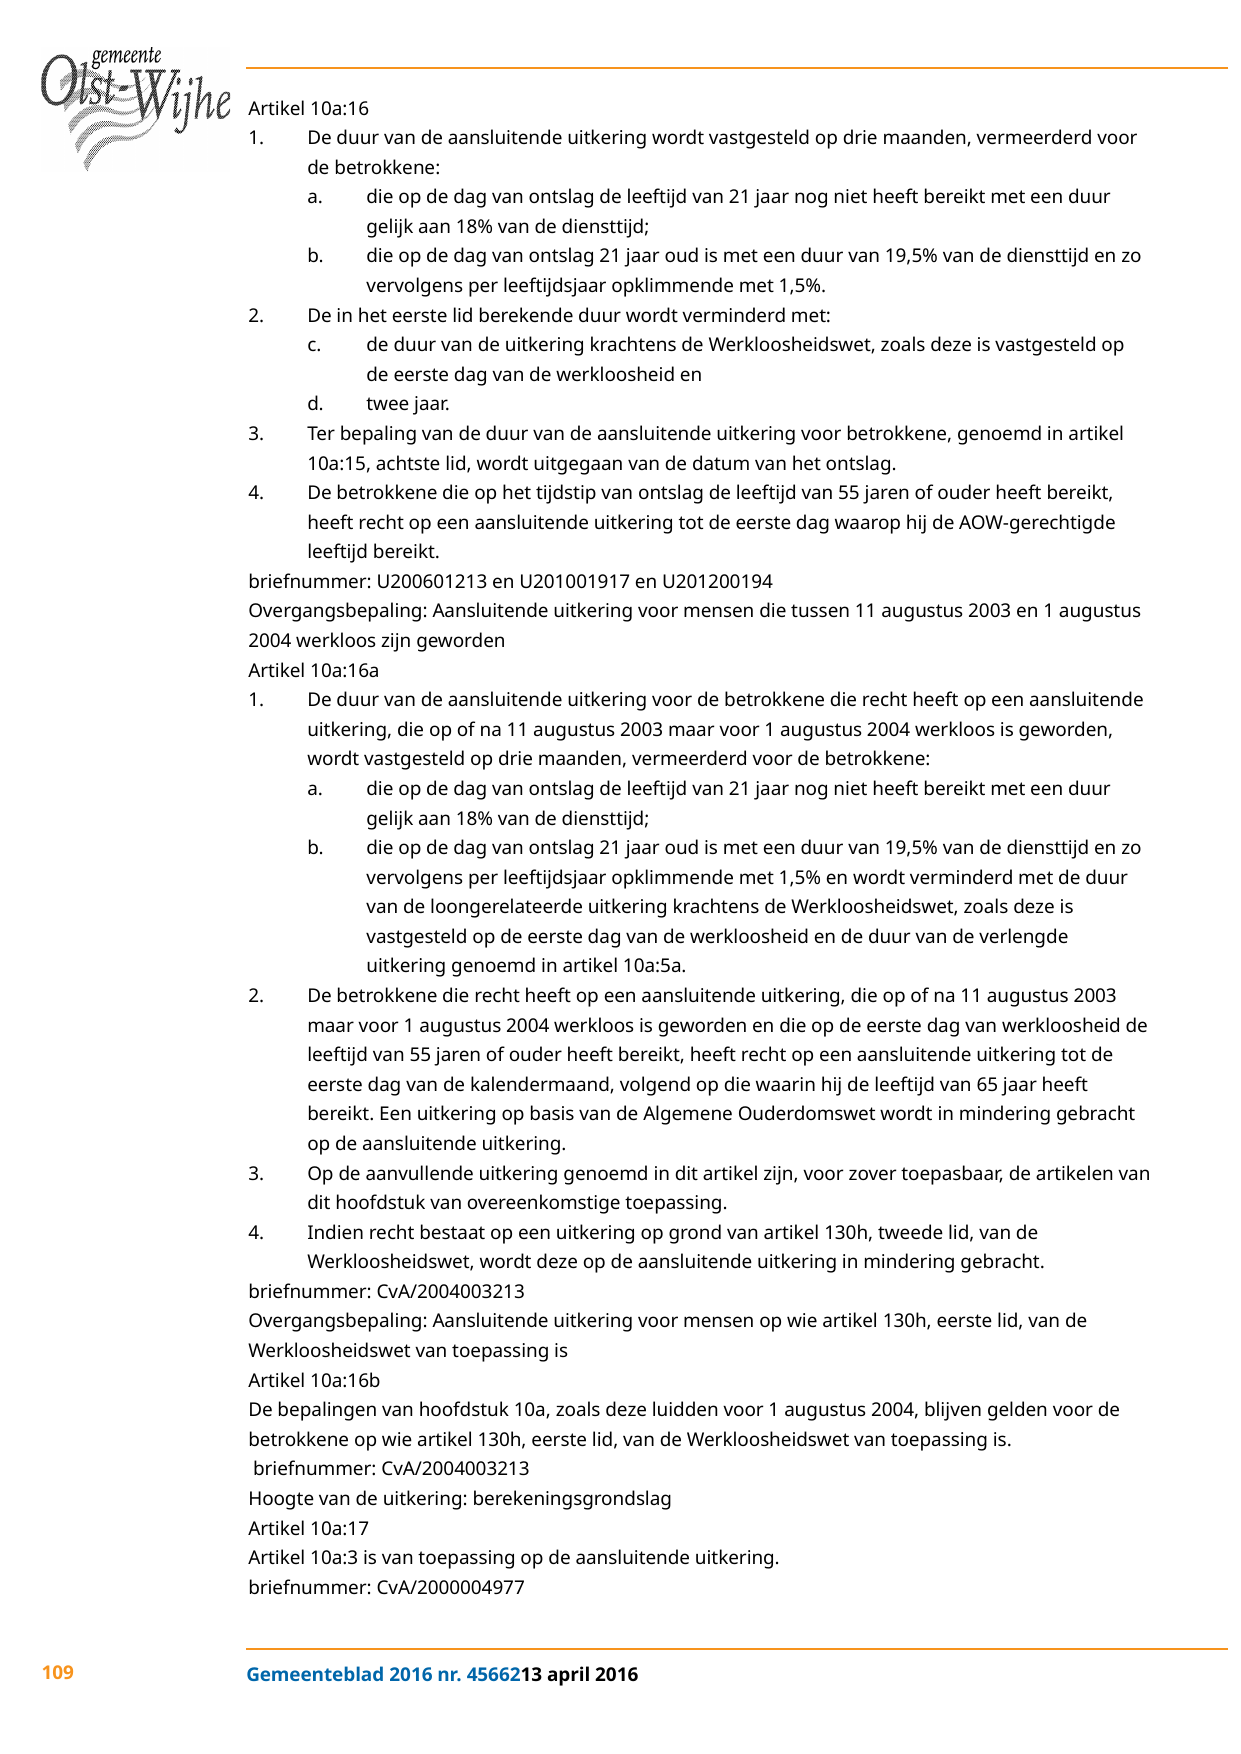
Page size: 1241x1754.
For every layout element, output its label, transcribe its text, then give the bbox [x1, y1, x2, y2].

list die op de dag van ontslag de leeftijd van 21 jaar nog niet heeft bereikt met een duur gelijk aan 18% van de diensttijd; [307, 183, 1152, 239]
list De duur van de aansluitende uitkering voor de betrokkene die recht heeft op een aansluitende uitkering, die op of na 11 augustus 2003 maar voor 1 augustus 2004 werkloos is geworden, wordt vastgesteld op drie maanden, vermeerderd voor de betrokkene: [248, 686, 1152, 771]
list die op de dag van ontslag 21 jaar oud is met een duur van 19,5% van de diensttijd en zo vervolgens per leeftijdsjaar opklimmende met 1,5%. [307, 243, 1152, 298]
list De betrokkene die recht heeft op een aansluitende uitkering, die op of na 11 augustus 2003 maar voor 1 augustus 2004 werkloos is geworden en die op de eerste dag van werkloosheid de leeftijd van 55 jaren of ouder heeft bereikt, heeft recht op een aansluitende uitkering tot de eerste dag van de kalendermaand, volgend op die waarin hij de leeftijd van 65 jaar heeft bereikt. Een uitkering op basis van de Algemene Ouderdomswet wordt in mindering gebracht op de aansluitende uitkering. [248, 982, 1152, 1156]
list de duur van de uitkering krachtens de Werkloosheidswet, zoals deze is vastgesteld op de eerste dag van de werkloosheid en [307, 331, 1152, 387]
text briefnummer: CvA/2000004977 [248, 1574, 1152, 1600]
text Artikel 10a:3 is van toepassing op de aansluitende uitkering. [248, 1544, 1152, 1570]
text briefnummer: CvA/2004003213 [248, 1456, 1152, 1481]
list die op de dag van ontslag de leeftijd van 21 jaar nog niet heeft bereikt met een duur gelijk aan 18% van de diensttijd; [307, 775, 1152, 831]
list De duur van de aansluitende uitkering wordt vastgesteld op drie maanden, vermeerderd voor de betrokkene: [248, 124, 1152, 180]
text Artikel 10a:16 [248, 95, 1152, 121]
list De betrokkene die op het tijdstip van ontslag de leeftijd van 55 jaren of ouder heeft bereikt, heeft recht op een aansluitende uitkering tot de eerste dag waarop hij de AOW-gerechtigde leeftijd bereikt. [248, 479, 1152, 564]
text Artikel 10a:17 [248, 1515, 1152, 1541]
text Artikel 10a:16a [248, 657, 1152, 683]
picture [41, 47, 231, 172]
text briefnummer: U200601213 en U201001917 en U201200194 [248, 568, 1152, 594]
text Overgangsbepaling: Aansluitende uitkering voor mensen die tussen 11 augustus 2003 en 1 augustus 2004 werkloos zijn geworden [248, 598, 1152, 653]
list die op de dag van ontslag 21 jaar oud is met een duur van 19,5% van de diensttijd en zo vervolgens per leeftijdsjaar opklimmende met 1,5% en wordt verminderd met de duur van de loongerelateerde uitkering krachtens de Werkloosheidswet, zoals deze is vastgesteld op de eerste dag van de werkloosheid en de duur van de verlengde uitkering genoemd in artikel 10a:5a. [307, 834, 1152, 978]
text briefnummer: CvA/2004003213 [248, 1278, 1152, 1304]
text Artikel 10a:16b [248, 1367, 1152, 1393]
list Op de aanvullende uitkering genoemd in dit artikel zijn, voor zover toepasbaar, de artikelen van dit hoofdstuk van overeenkomstige toepassing. [248, 1160, 1152, 1215]
list twee jaar. [307, 391, 1152, 416]
text De bepalingen van hoofdstuk 10a, zoals deze luidden voor 1 augustus 2004, blijven gelden voor de betrokkene op wie artikel 130h, eerste lid, van de Werkloosheidswet van toepassing is. [248, 1396, 1152, 1452]
list Indien recht bestaat op een uitkering op grond van artikel 130h, tweede lid, van de Werkloosheidswet, wordt deze op de aansluitende uitkering in mindering gebracht. [248, 1219, 1152, 1274]
list Ter bepaling van de duur van de aansluitende uitkering voor betrokkene, genoemd in artikel 10a:15, achtste lid, wordt uitgegaan van de datum van het ontslag. [248, 420, 1152, 476]
text Overgangsbepaling: Aansluitende uitkering voor mensen op wie artikel 130h, eerste lid, van de Werkloosheidswet van toepassing is [248, 1308, 1152, 1363]
list De in het eerste lid berekende duur wordt verminderd met: [248, 302, 1152, 328]
text Hoogte van de uitkering: berekeningsgrondslag [248, 1485, 1152, 1511]
